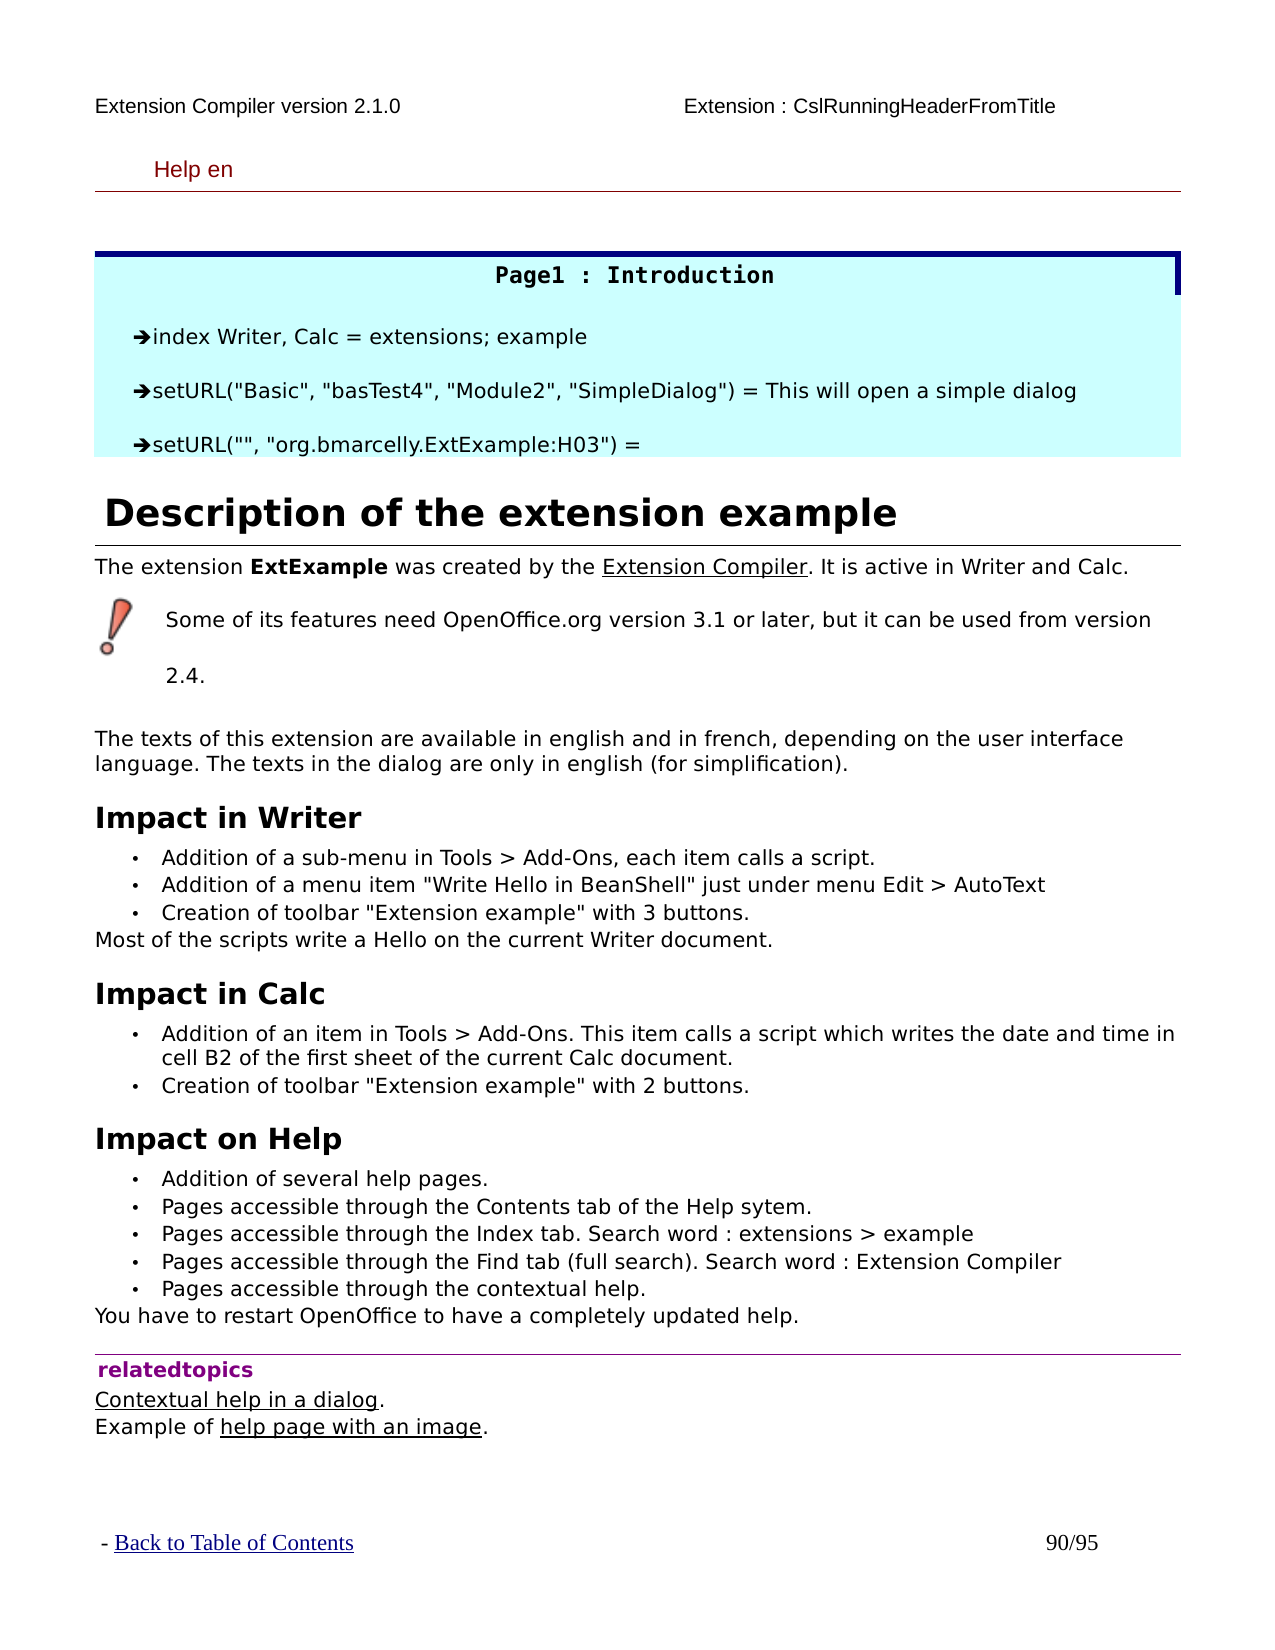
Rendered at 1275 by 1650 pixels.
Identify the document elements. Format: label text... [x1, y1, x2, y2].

text You have to restart OpenOffice to have a completely updated help. [94, 1304, 1181, 1329]
text The extension ExtExample was created by the Extension Compiler. It is active in Writer and Calc. [94, 554, 1181, 579]
text The texts of this extension are available in english and in french, depending on the user interface language. The texts in the dialog are only in english (for simplification). [94, 727, 1181, 776]
text Impact in Calc [94, 977, 1181, 1011]
list Addition of several help pages. [132, 1167, 1181, 1192]
list Creation of toolbar "Extension example" with 2 buttons. [132, 1073, 1181, 1098]
text Help en [94, 147, 1181, 192]
text Impact in Writer [94, 801, 1181, 835]
list index Writer, Calc = extensions; example [94, 325, 1181, 349]
list Some of its features need OpenOffice.org version 3.1 or later, but it can be used from version 2.4. [94, 591, 1181, 688]
text Most of the scripts write a Hello on the current Writer document. [94, 928, 1181, 952]
text Impact on Help [94, 1123, 1181, 1157]
text Example of help page with an image. [94, 1415, 1181, 1440]
list Pages accessible through the Index tab. Search word : extensions > example [132, 1222, 1181, 1247]
list Pages accessible through the Contents tab of the Help sytem. [132, 1195, 1181, 1219]
list Pages accessible through the contextual help. [132, 1277, 1181, 1301]
text Description of the extension example [94, 482, 1181, 545]
list Creation of toolbar "Extension example" with 3 buttons. [132, 900, 1181, 925]
list setURL("", "org.bmarcelly.ExtExample:H03") = [94, 433, 1181, 457]
picture [95, 591, 138, 663]
list Addition of an item in Tools > Add-Ons. This item calls a script which writes the date and time in cell B2 of the first sheet of the current Calc document. [132, 1022, 1181, 1071]
list Addition of a menu item "Write Hello in BeanShell" just under menu Edit > AutoText [132, 873, 1181, 897]
list setURL("Basic", "basTest4", "Module2", "SimpleDialog") = This will open a simple dialog [94, 379, 1181, 403]
list Addition of a sub-menu in Tools > Add-Ons, each item calls a script. [132, 846, 1181, 870]
list Pages accessible through the Find tab (full search). Search word : Extension Compiler [132, 1249, 1181, 1274]
text relatedtopics [94, 1355, 1181, 1385]
text Page1 : Introduction [94, 252, 1175, 295]
text Contextual help in a dialog. [94, 1388, 1181, 1412]
